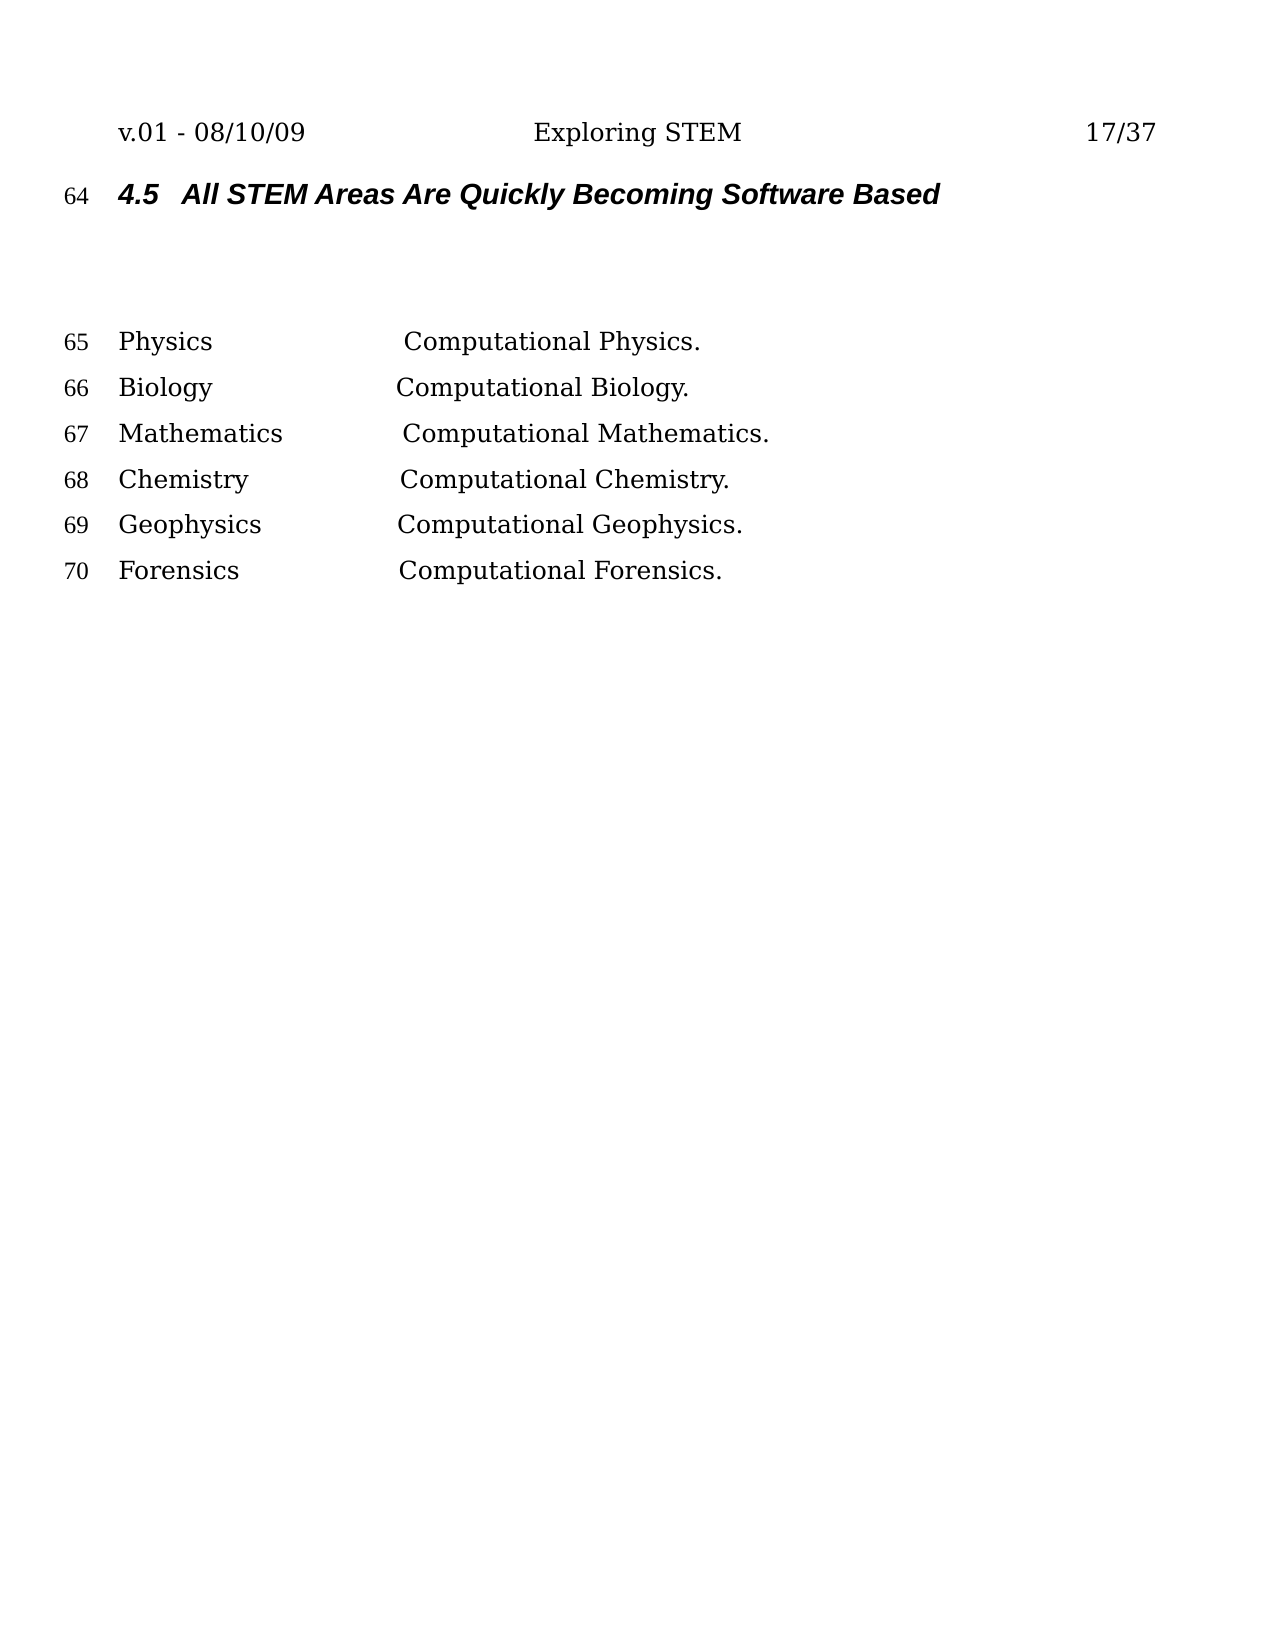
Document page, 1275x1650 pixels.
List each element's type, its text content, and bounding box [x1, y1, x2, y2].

text Geophysics Computational Geophysics. [118, 511, 1157, 540]
text Chemistry Computational Chemistry. [118, 465, 1157, 494]
text Forensics Computational Forensics. [118, 556, 1157, 586]
subtitle All STEM Areas Are Quickly Becoming Software Based [118, 177, 1157, 210]
text Biology Computational Biology. [118, 373, 1157, 402]
text Mathematics Computational Mathematics. [118, 419, 1157, 448]
text Physics Computational Physics. [118, 327, 1157, 356]
